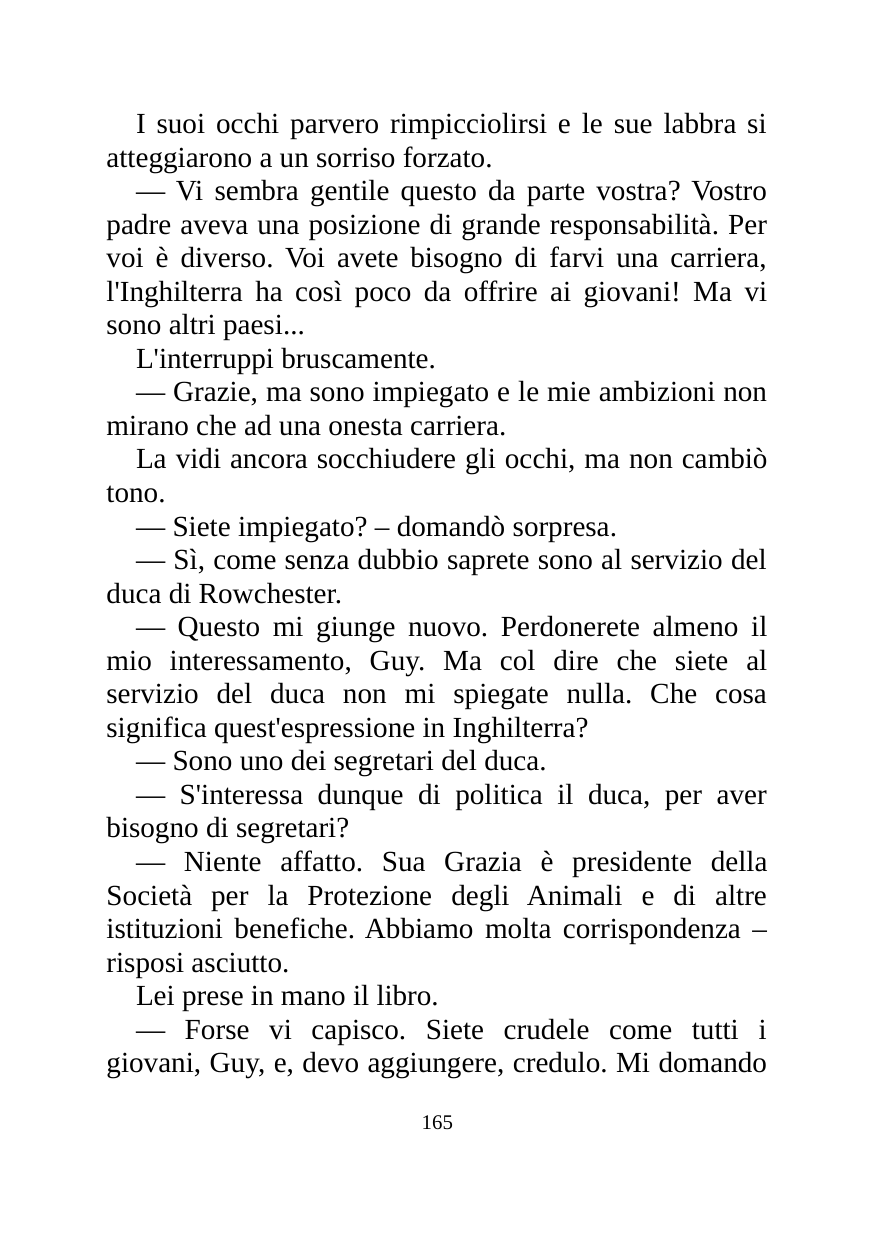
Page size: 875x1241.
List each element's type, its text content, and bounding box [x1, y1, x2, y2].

text Lei prese in mano il libro. [106, 978, 768, 1012]
text La vidi ancora socchiudere gli occhi, ma non cambiò tono. [106, 442, 768, 509]
text L'interruppi bruscamente. [106, 341, 768, 374]
text — Vi sembra gentile questo da parte vostra? Vostro padre aveva una posizione di grande responsabilità. Per voi è diverso. Voi avete bisogno di farvi una carriera, l'Inghilterra ha così poco da offrire ai giovani! Ma vi sono altri paesi... [106, 173, 768, 341]
text — Forse vi capisco. Siete crudele come tutti i giovani, Guy, e, devo aggiungere, credulo. Mi domando [106, 1012, 768, 1079]
text — Sì, come senza dubbio saprete sono al servizio del duca di Rowchester. [106, 542, 768, 609]
text — Questo mi giunge nuovo. Perdonerete almeno il mio interessamento, Guy. Ma col dire che siete al servizio del duca non mi spiegate nulla. Che cosa significa quest'espressione in Inghilterra? [106, 609, 768, 743]
text — Niente affatto. Sua Grazia è presidente della Società per la Protezione degli Animali e di altre istituzioni benefiche. Abbiamo molta corrispondenza – risposi asciutto. [106, 844, 768, 978]
text — Sono uno dei segretari del duca. [106, 743, 768, 777]
text — Siete impiegato? – domandò sorpresa. [106, 509, 768, 542]
text I suoi occhi parvero rimpicciolirsi e le sue labbra si atteggiarono a un sorriso forzato. [106, 106, 768, 173]
text — S'interessa dunque di politica il duca, per aver bisogno di segretari? [106, 777, 768, 844]
text — Grazie, ma sono impiegato e le mie ambizioni non mirano che ad una onesta carriera. [106, 374, 768, 442]
